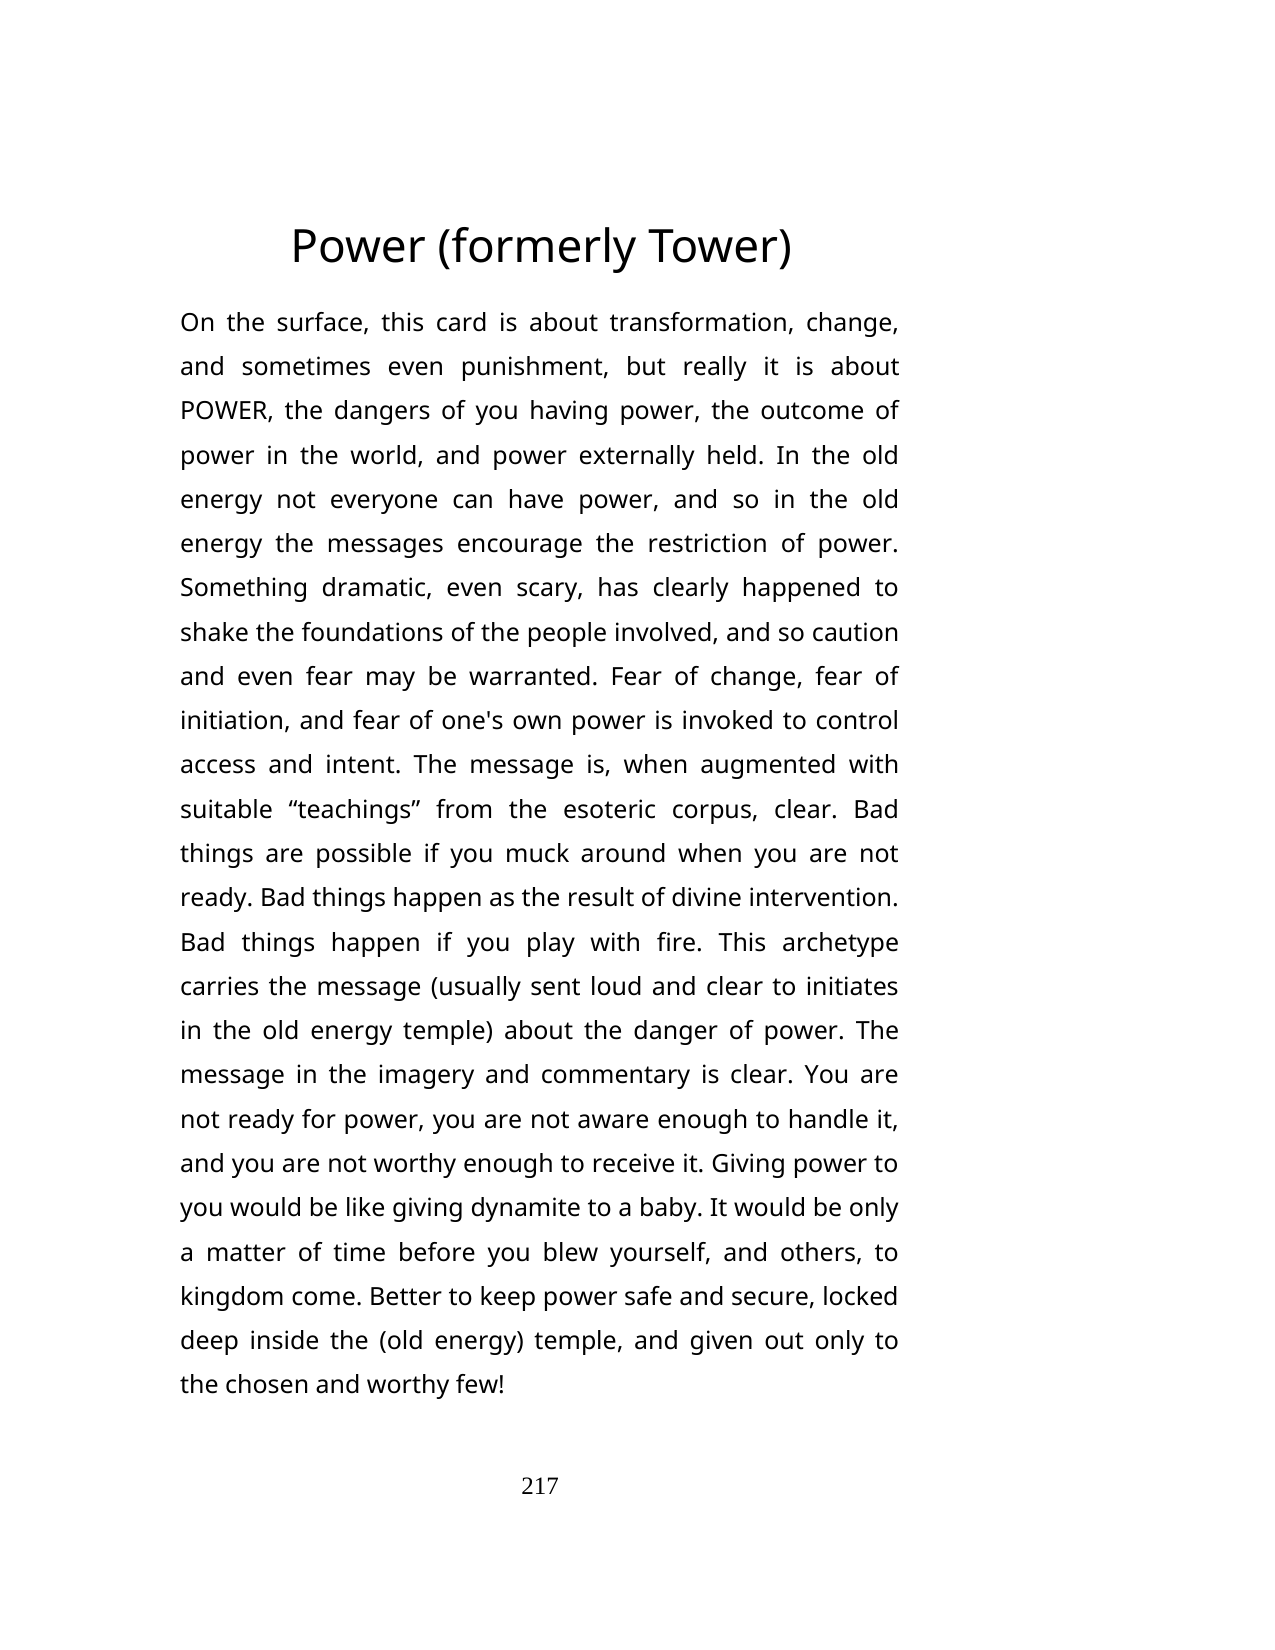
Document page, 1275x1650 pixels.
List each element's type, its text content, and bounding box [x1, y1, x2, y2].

subtitle Power (formerly Tower) [180, 213, 902, 276]
text On the surface, this card is about transformation, change, and sometimes even punishment, but really it is about POWER, the dangers of you having power, the outcome of power in the world, and power externally held. In the old energy not everyone can have power, and so in the old energy the messages encourage the restriction of power. Something dramatic, even scary, has clearly happened to shake the foundations of the people involved, and so caution and even fear may be warranted. Fear of change, fear of initiation, and fear of one's own power is invoked to control access and intent. The message is, when augmented with suitable “teachings” from the esoteric corpus, clear. Bad things are possible if you muck around when you are not ready. Bad things happen as the result of divine intervention. Bad things happen if you play with fire. This archetype carries the message (usually sent loud and clear to initiates in the old energy temple) about the danger of power. The message in the imagery and commentary is clear. You are not ready for power, you are not aware enough to handle it, and you are not worthy enough to receive it. Giving power to you would be like giving dynamite to a baby. It would be only a matter of time before you blew yourself, and others, to kingdom come. Better to keep power safe and secure, locked deep inside the (old energy) temple, and given out only to the chosen and worthy few! [180, 304, 900, 1401]
